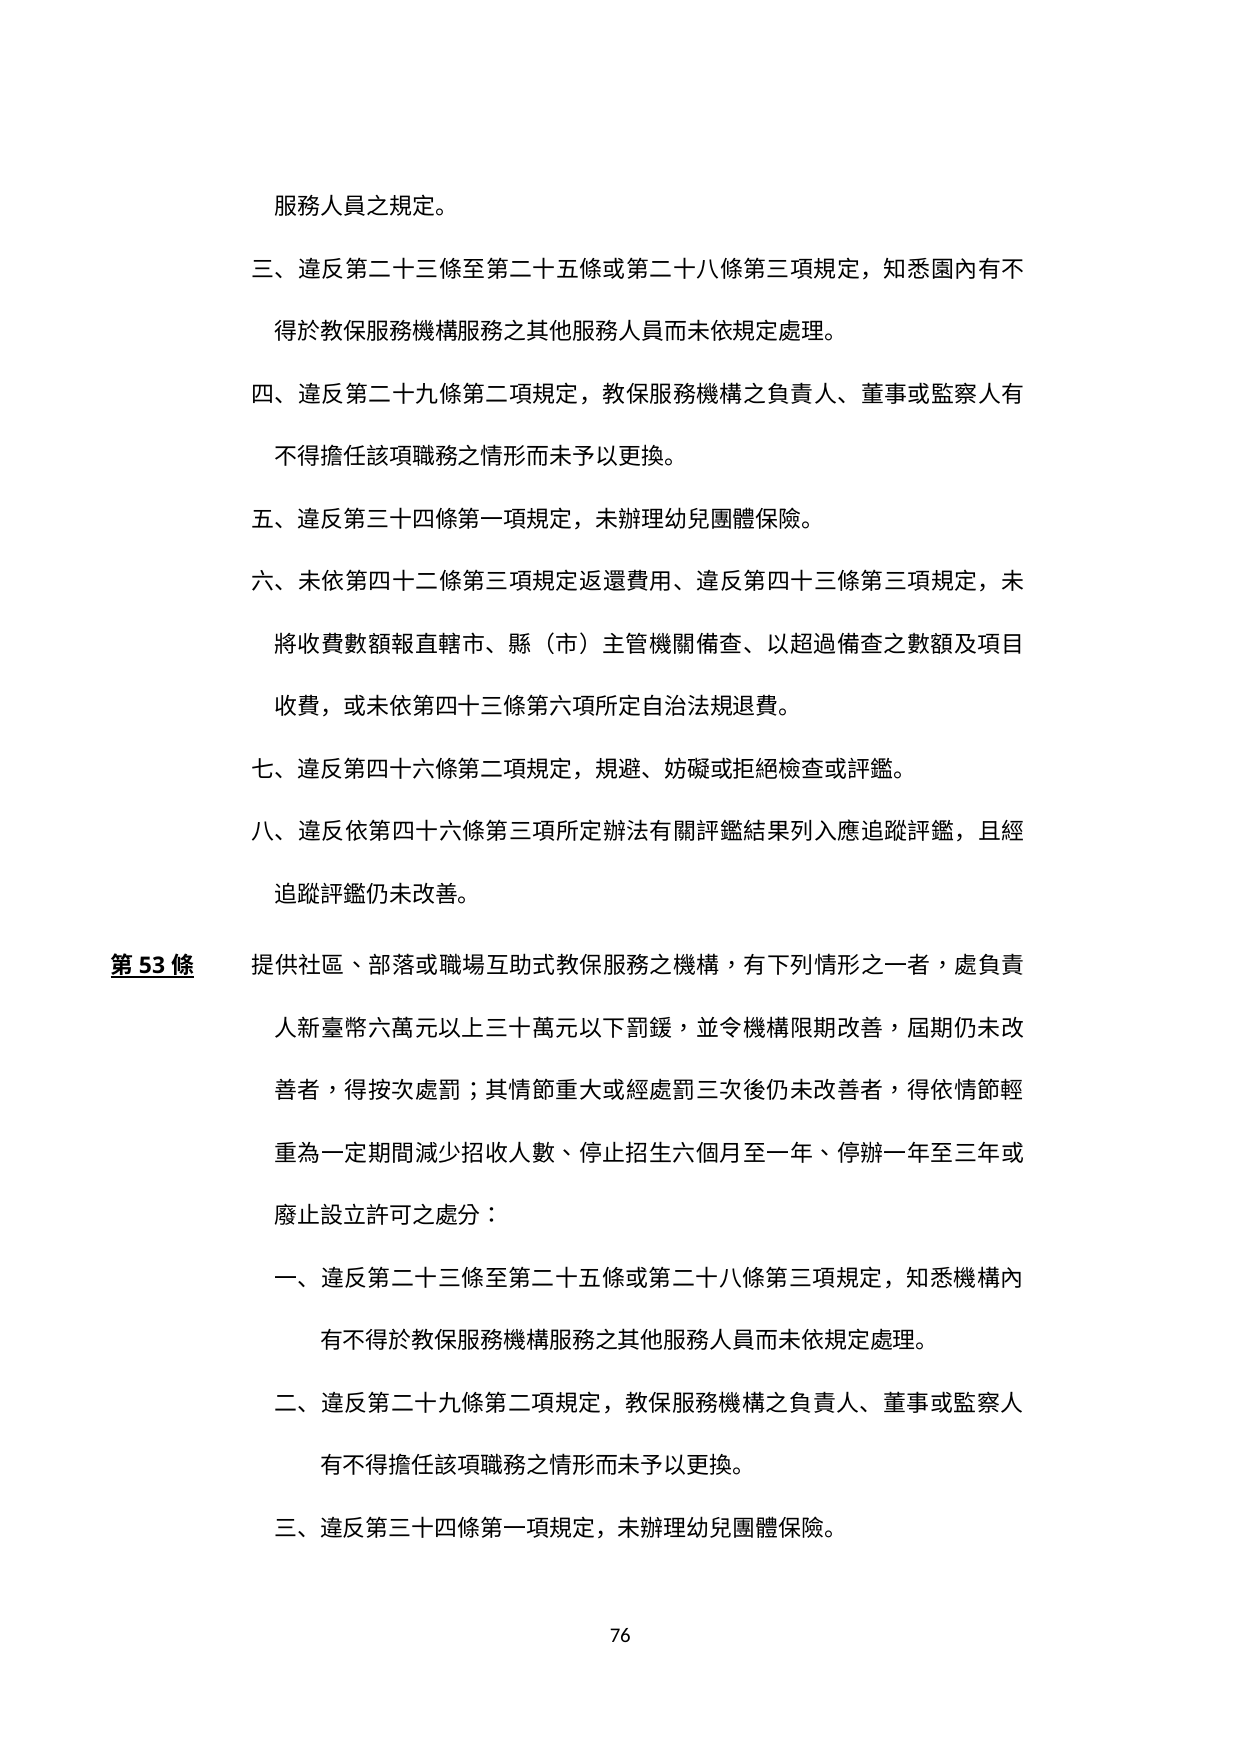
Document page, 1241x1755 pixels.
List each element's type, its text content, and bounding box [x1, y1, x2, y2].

table_cell 第 53 條 [103, 918, 209, 1552]
table_cell [103, 158, 209, 918]
table_cell [209, 918, 244, 1552]
table_cell 提供社區、部落或職場互助式教保服務之機構，有下列情形之一者，處負責人新臺幣六萬元以上三十萬元以下罰鍰，並令機構限期改善，屆期仍未改善者，得按次處罰；其情節重大或經處罰三次後仍未改善者，得依情節輕重為一定期間減少招收人數、停止招生六個月至一年、停辦一年至三年或廢止設立許可之處分： 一、違反第二十三條至第二十五條或第二十八條第三項規定，知悉機構內有不得於教保服務機構服務之其他服務人員而未依規定處理。 二、違反第二十九條第二項規定，教保服務機構之負責人、董事或監察人有不得擔任該項職務之情形而未予以更換。 三、違反第三十四條第一項規定，未辦理幼兒團體保險。 [244, 918, 1034, 1552]
table_cell 服務人員之規定。 三、違反第二十三條至第二十五條或第二十八條第三項規定，知悉園內有不得於教保服務機構服務之其他服務人員而未依規定處理。 四、違反第二十九條第二項規定，教保服務機構之負責人、董事或監察人有不得擔任該項職務之情形而未予以更換。 五、違反第三十四條第一項規定，未辦理幼兒團體保險。 六、未依第四十二條第三項規定返還費用、違反第四十三條第三項規定，未將收費數額報直轄市、縣（市）主管機關備查、以超過備查之數額及項目收費，或未依第四十三條第六項所定自治法規退費。 七、違反第四十六條第二項規定，規避、妨礙或拒絕檢查或評鑑。 八、違反依第四十六條第三項所定辦法有關評鑑結果列入應追蹤評鑑，且經追蹤評鑑仍未改善。 [244, 158, 1034, 918]
table_cell [209, 158, 244, 918]
